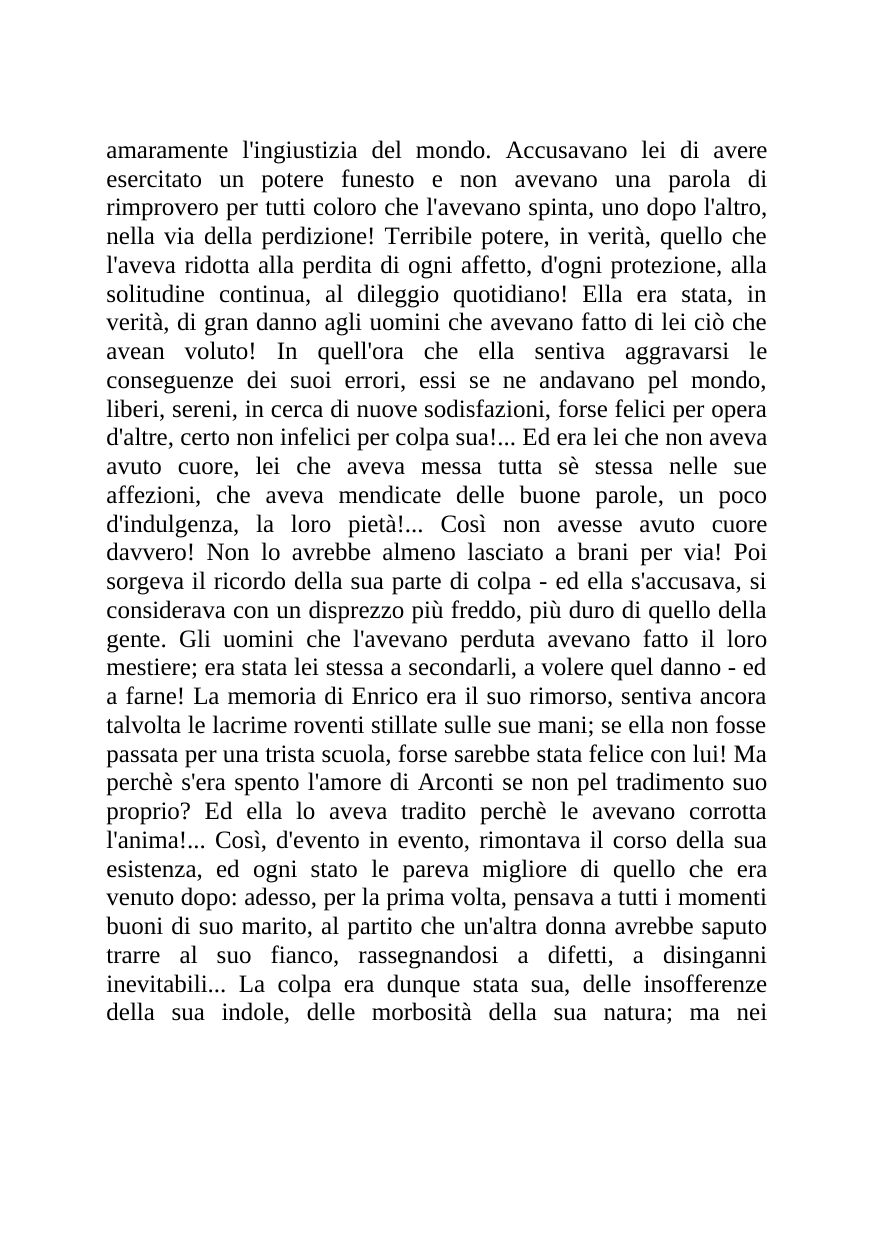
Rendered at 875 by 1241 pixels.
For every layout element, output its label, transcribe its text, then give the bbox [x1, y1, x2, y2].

text amaramente l'ingiustizia del mondo. Accusavano lei di avere esercitato un potere funesto e non avevano una parola di rimprovero per tutti coloro che l'avevano spinta, uno dopo l'altro, nella via della perdizione! Terribile potere, in verità, quello che l'aveva ridotta alla perdita di ogni affetto, d'ogni protezione, alla solitudine continua, al dileggio quotidiano! Ella era stata, in verità, di gran danno agli uomini che avevano fatto di lei ciò che avean voluto! In quell'ora che ella sentiva aggravarsi le conseguenze dei suoi errori, essi se ne andavano pel mondo, liberi, sereni, in cerca di nuove sodisfazioni, forse felici per opera d'altre, certo non infelici per colpa sua!... Ed era lei che non aveva avuto cuore, lei che aveva messa tutta sè stessa nelle sue affezioni, che aveva mendicate delle buone parole, un poco d'indulgenza, la loro pietà!... Così non avesse avuto cuore davvero! Non lo avrebbe almeno lasciato a brani per via! Poi sorgeva il ricordo della sua parte di colpa - ed ella s'accusava, si considerava con un disprezzo più freddo, più duro di quello della gente. Gli uomini che l'avevano perduta avevano fatto il loro mestiere; era stata lei stessa a secondarli, a volere quel danno - ed a farne! La memoria di Enrico era il suo rimorso, sentiva ancora talvolta le lacrime roventi stillate sulle sue mani; se ella non fosse passata per una trista scuola, forse sarebbe stata felice con lui! Ma perchè s'era spento l'amore di Arconti se non pel tradimento suo proprio? Ed ella lo aveva tradito perchè le avevano corrotta l'anima!... Così, d'evento in evento, rimontava il corso della sua esistenza, ed ogni stato le pareva migliore di quello che era venuto dopo: adesso, per la prima volta, pensava a tutti i momenti buoni di suo marito, al partito che un'altra donna avrebbe saputo trarre al suo fianco, rassegnandosi a difetti, a disinganni inevitabili... La colpa era dunque stata sua, delle insofferenze della sua indole, delle morbosità della sua natura; ma nei [106, 135, 768, 1026]
